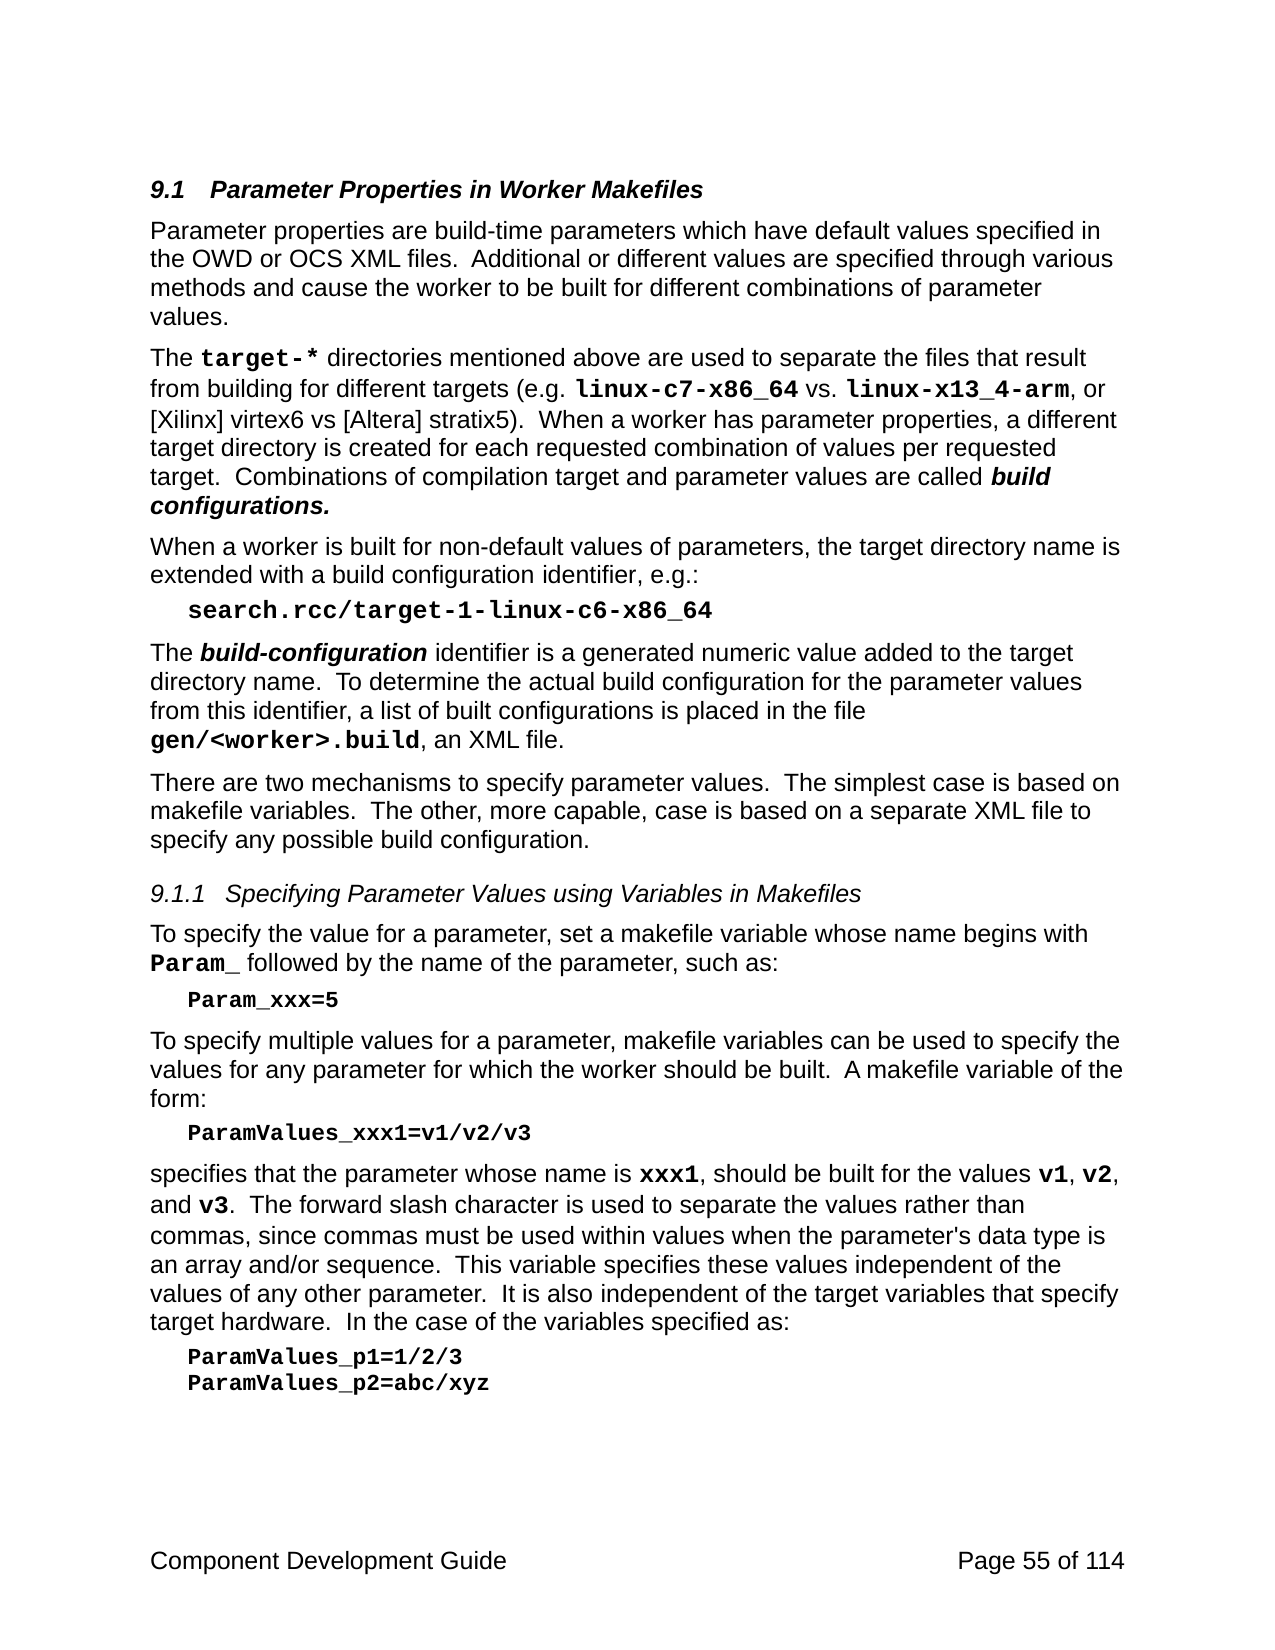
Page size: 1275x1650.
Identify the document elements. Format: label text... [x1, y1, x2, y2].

text specifies that the parameter whose name is xxx1, should be built for the values v1, v2, and v3. The forward slash character is used to separate the values rather than commas, since commas must be used within values when the parameter's data type is an array and/or sequence. This variable specifies these values independent of the values of any other parameter. It is also independent of the target variables that specify target hardware. In the case of the variables specified as: [150, 1159, 1125, 1336]
text To specify multiple values for a parameter, makefile variables can be used to specify the values for any parameter for which the worker should be built. A makefile variable of the form: [150, 1026, 1125, 1112]
text When a worker is built for non-default values of parameters, the target directory name is extended with a build configuration identifier, e.g.: [150, 532, 1125, 589]
text Parameter properties are build-time parameters which have default values specified in the OWD or OCS XML files. Additional or different values are specified through various methods and cause the worker to be built for different combinations of parameter values. [150, 216, 1125, 331]
text The target-* directories mentioned above are used to separate the files that result from building for different targets (e.g. linux-c7-x86_64 vs. linux-x13_4-arm, or [Xilinx] virtex6 vs [Altera] stratix5). When a worker has parameter properties, a different target directory is created for each requested combination of values per requested target. Combinations of compilation target and parameter values are called build configurations. [150, 343, 1125, 519]
text ParamValues_xxx1=v1/v2/v3 [187, 1121, 1125, 1147]
text Param_xxx=5 [187, 988, 1125, 1014]
text The build-configuration identifier is a generated numeric value added to the target directory name. To determine the actual build configuration for the parameter values from this identifier, a list of built configurations is placed in the file gen/<worker>.build, an XML file. [150, 638, 1125, 756]
text There are two mechanisms to specify parameter values. The simplest case is based on makefile variables. The other, more capable, case is based on a separate XML file to specify any possible build configuration. [150, 767, 1125, 854]
subtitle Specifying Parameter Values using Variables in Makefiles [150, 879, 1125, 907]
subtitle Parameter Properties in Worker Makefiles [150, 175, 1125, 204]
text ParamValues_p1=1/2/3 ParamValues_p2=abc/xyz [187, 1345, 1125, 1397]
text To specify the value for a parameter, set a makefile variable whose name begins with Param_ followed by the name of the parameter, such as: [150, 919, 1125, 979]
text search.rcc/target-1-linux-c6-x86_64 [187, 598, 1125, 626]
